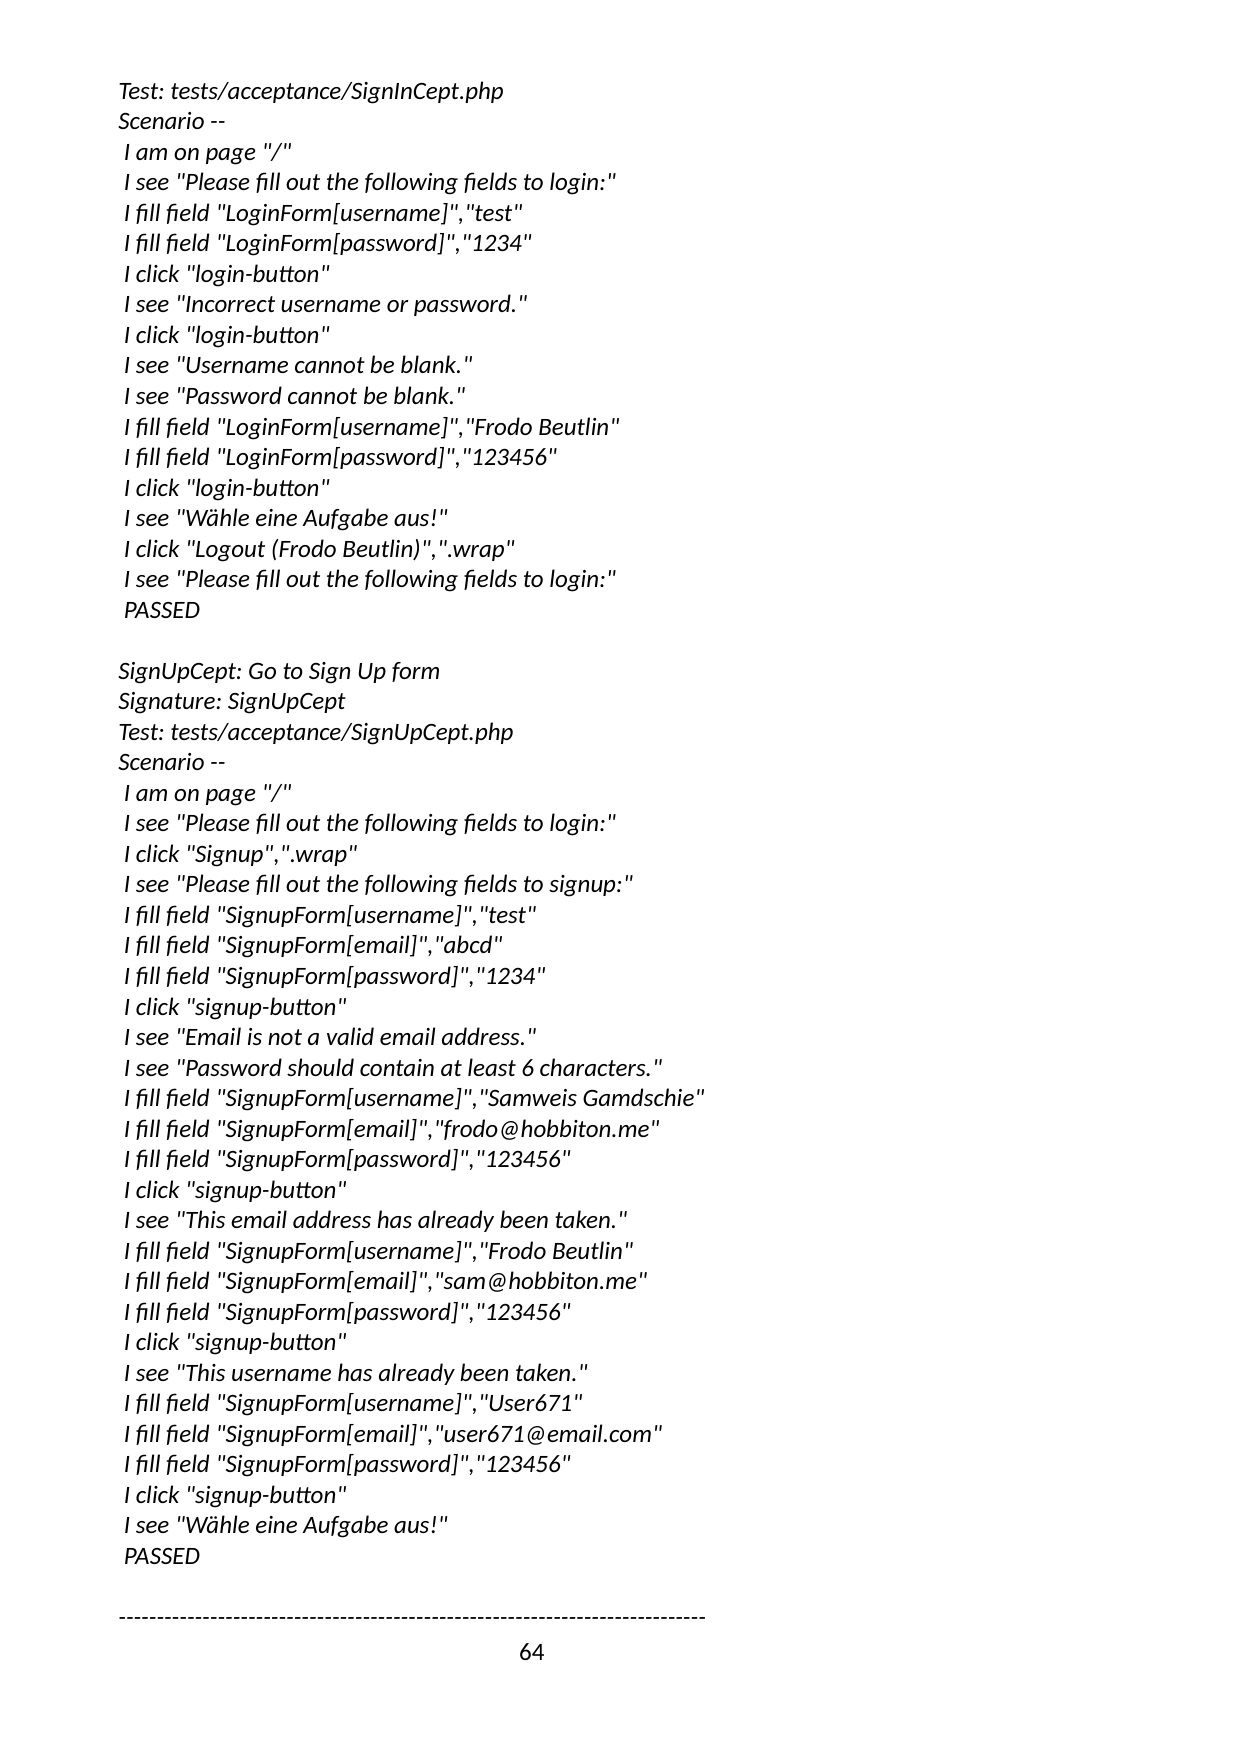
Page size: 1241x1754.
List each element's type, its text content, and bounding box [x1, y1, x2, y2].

text I fill field "SignupForm[password]","123456" [118, 1296, 945, 1326]
text I am on page "/" [118, 777, 945, 807]
text I fill field "SignupForm[username]","User671" [118, 1387, 945, 1418]
text I see "Please fill out the following fields to signup:" [118, 868, 945, 899]
text I fill field "SignupForm[email]","sam@hobbiton.me" [118, 1265, 945, 1296]
text I click "Signup",".wrap" [118, 838, 945, 868]
text I click "login-button" [118, 472, 945, 502]
text I see "This username has already been taken." [118, 1357, 945, 1387]
text I see "Email is not a valid email address." [118, 1021, 945, 1052]
text I click "signup-button" [118, 991, 945, 1021]
text Scenario -- [118, 106, 945, 136]
text I fill field "LoginForm[password]","1234" [118, 228, 945, 258]
text I fill field "SignupForm[email]","abcd" [118, 929, 945, 960]
text I click "signup-button" [118, 1174, 945, 1204]
text I fill field "LoginForm[username]","Frodo Beutlin" [118, 411, 945, 441]
text I see "Incorrect username or password." [118, 289, 945, 319]
text I fill field "SignupForm[username]","test" [118, 899, 945, 929]
text I click "signup-button" [118, 1479, 945, 1509]
text PASSED [118, 1540, 945, 1571]
text SignUpCept: Go to Sign Up form [118, 655, 945, 685]
text I see "Please fill out the following fields to login:" [118, 563, 945, 594]
text I see "Password cannot be blank." [118, 380, 945, 411]
text I am on page "/" [118, 136, 945, 167]
text ----------------------------------------------------------------------------- [118, 1601, 945, 1632]
text I see "This email address has already been taken." [118, 1204, 945, 1235]
text I fill field "SignupForm[username]","Samweis Gamdschie" [118, 1082, 945, 1113]
text I fill field "SignupForm[username]","Frodo Beutlin" [118, 1235, 945, 1265]
text I click "login-button" [118, 258, 945, 289]
text Scenario -- [118, 746, 945, 777]
text I click "login-button" [118, 319, 945, 350]
text I see "Password should contain at least 6 characters." [118, 1052, 945, 1082]
text I see "Wähle eine Aufgabe aus!" [118, 502, 945, 533]
text I fill field "SignupForm[email]","frodo@hobbiton.me" [118, 1113, 945, 1143]
text I click "Logout (Frodo Beutlin)",".wrap" [118, 533, 945, 563]
text Test: tests/acceptance/SignInCept.php [118, 75, 945, 106]
text I fill field "SignupForm[password]","1234" [118, 960, 945, 991]
text I fill field "LoginForm[username]","test" [118, 197, 945, 228]
text I see "Please fill out the following fields to login:" [118, 807, 945, 838]
text I see "Please fill out the following fields to login:" [118, 167, 945, 197]
text Signature: SignUpCept [118, 685, 945, 716]
text PASSED [118, 594, 945, 624]
text I click "signup-button" [118, 1326, 945, 1357]
text I fill field "LoginForm[password]","123456" [118, 441, 945, 472]
text I see "Username cannot be blank." [118, 350, 945, 380]
text I fill field "SignupForm[password]","123456" [118, 1448, 945, 1479]
text I see "Wähle eine Aufgabe aus!" [118, 1509, 945, 1540]
text I fill field "SignupForm[password]","123456" [118, 1143, 945, 1174]
text I fill field "SignupForm[email]","user671@email.com" [118, 1418, 945, 1448]
text Test: tests/acceptance/SignUpCept.php [118, 716, 945, 746]
